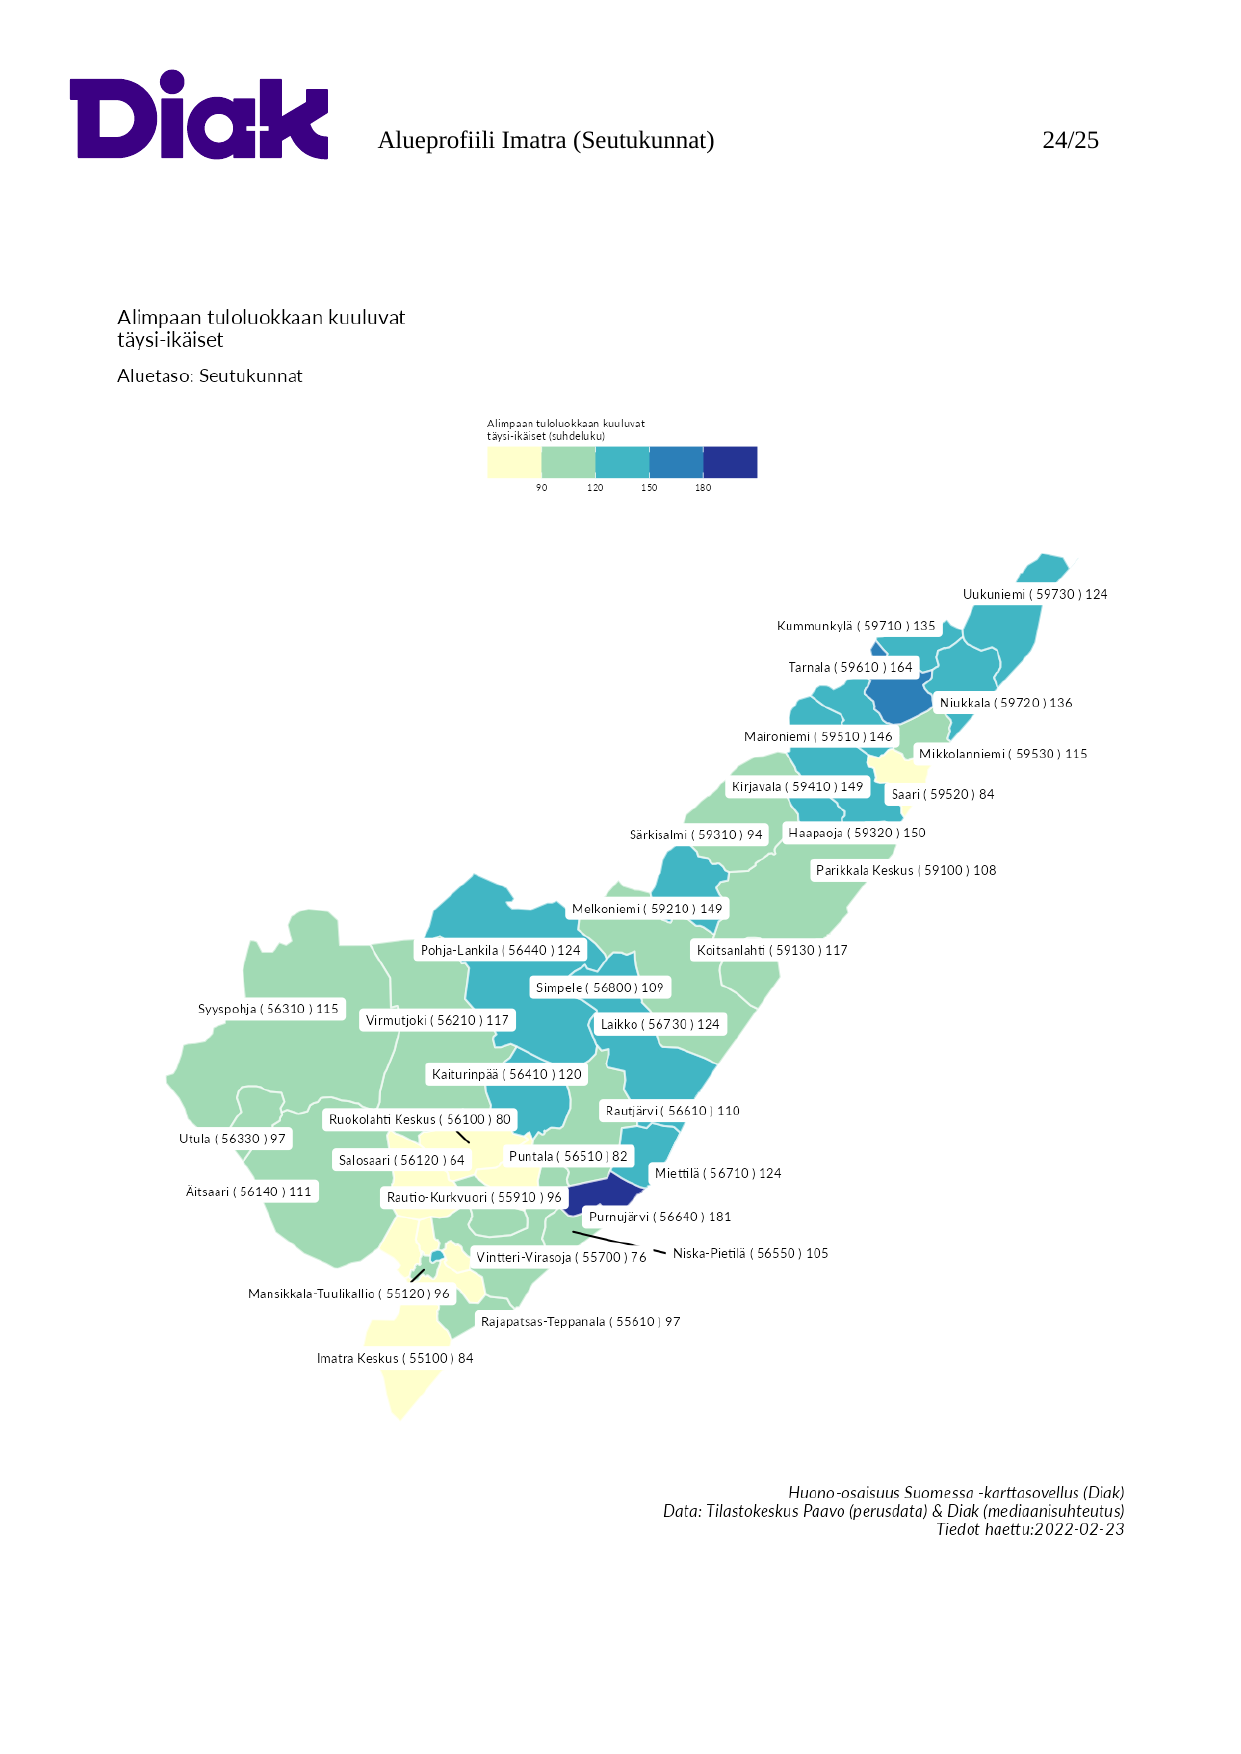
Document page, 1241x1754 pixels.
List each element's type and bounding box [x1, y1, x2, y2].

picture [61, 196, 1179, 1651]
